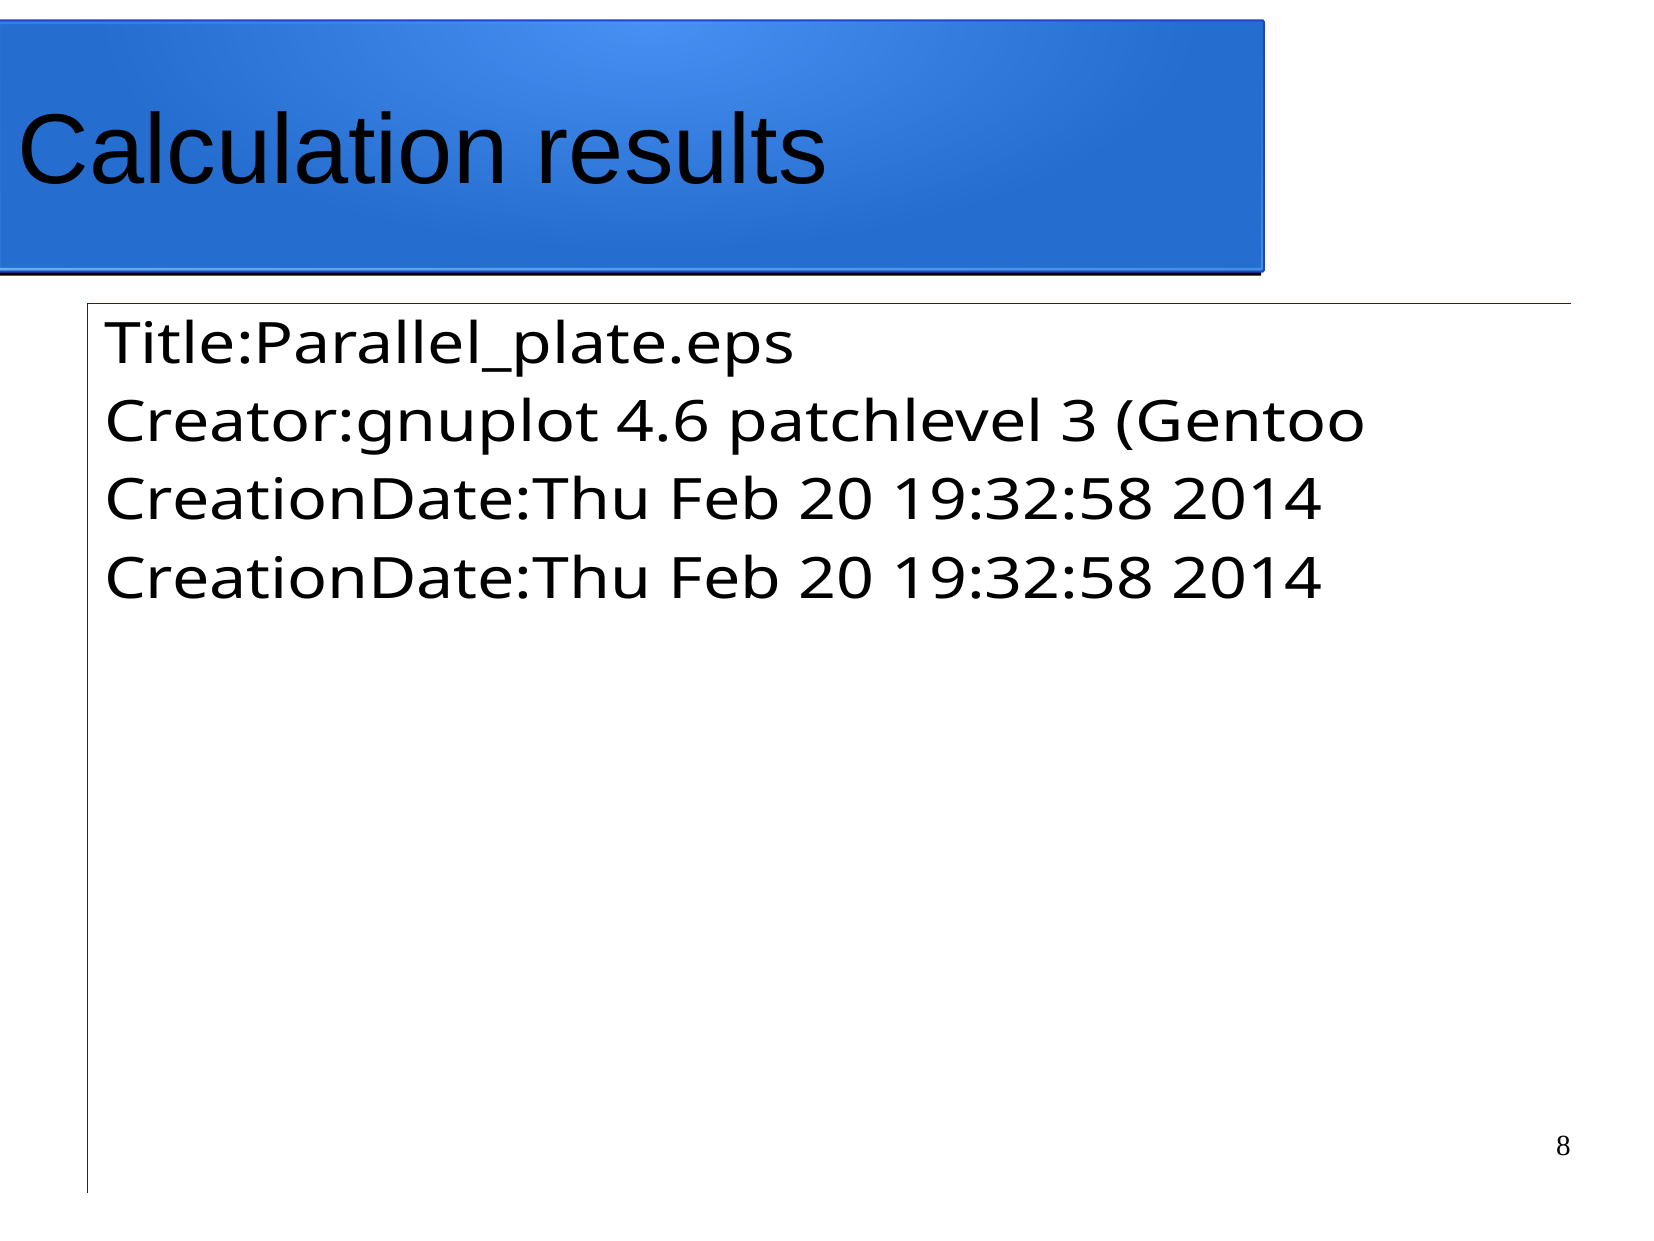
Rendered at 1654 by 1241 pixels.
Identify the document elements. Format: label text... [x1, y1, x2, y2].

picture [82, 299, 1571, 1193]
title Calculation results [17, 47, 1170, 252]
